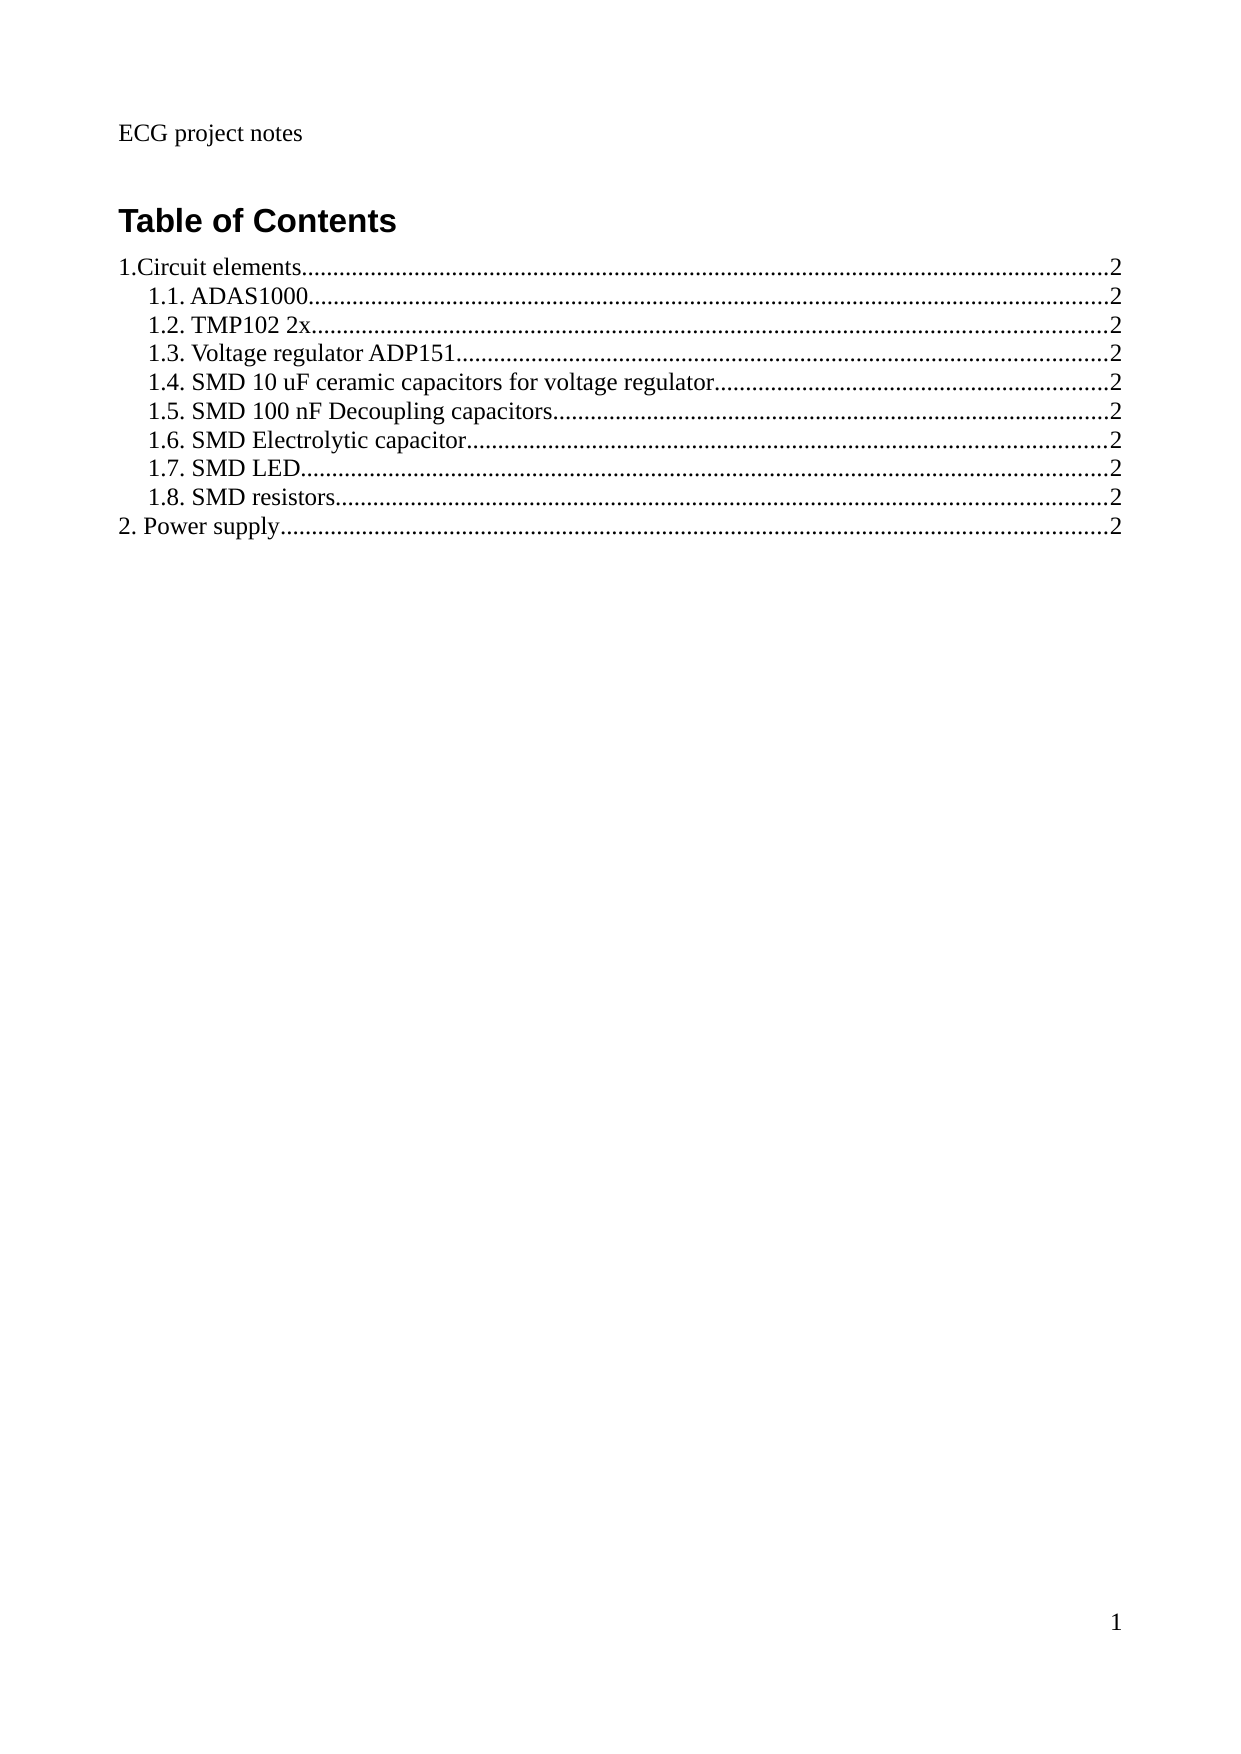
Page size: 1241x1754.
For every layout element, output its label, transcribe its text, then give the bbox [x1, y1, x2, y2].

text 1.5. SMD 100 nF Decoupling capacitors 2 [148, 396, 1122, 425]
text 1.7. SMD LED 2 [148, 453, 1122, 482]
text 1.4. SMD 10 uF ceramic capacitors for voltage regulator 2 [148, 367, 1122, 396]
text 1.6. SMD Electrolytic capacitor 2 [148, 425, 1122, 453]
subtitle Table of Contents [118, 201, 1122, 240]
text 1.8. SMD resistors 2 [148, 482, 1122, 511]
text 1.1. ADAS1000 2 [148, 281, 1122, 310]
text 2. Power supply 2 [118, 511, 1122, 540]
text 1.Circuit elements 2 [118, 252, 1122, 281]
text 1.3. Voltage regulator ADP151 2 [148, 338, 1122, 367]
text 1.2. TMP102 2x 2 [148, 310, 1122, 338]
